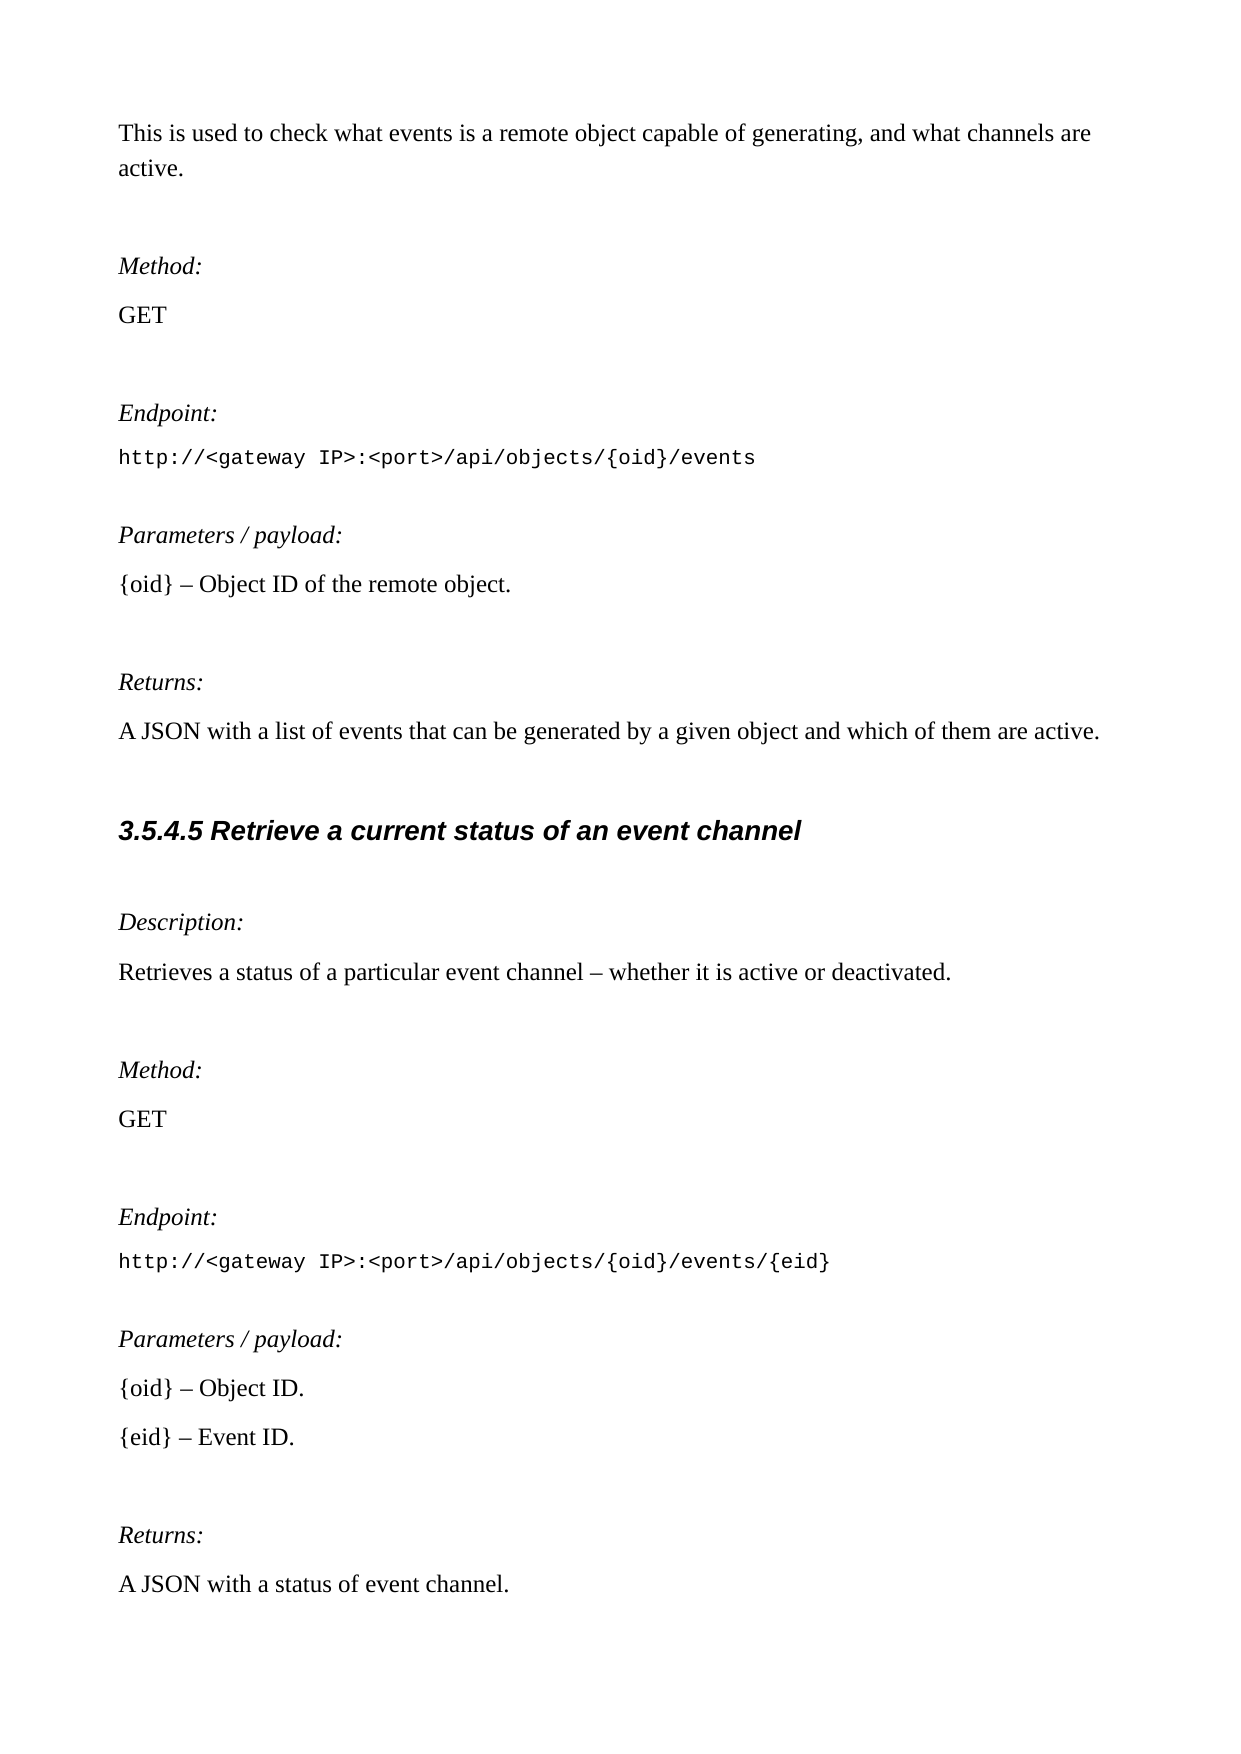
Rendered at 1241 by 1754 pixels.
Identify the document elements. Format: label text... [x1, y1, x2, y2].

text http://<gateway IP>:<port>/api/objects/{oid}/events [118, 447, 1122, 471]
text Endpoint: [118, 1202, 1122, 1231]
text Returns: [118, 1520, 1122, 1549]
text Method: [118, 251, 1122, 279]
text A JSON with a list of events that can be generated by a given object and which of them are active. [118, 716, 1122, 745]
text {oid} – Object ID of the remote object. [118, 569, 1122, 597]
text Retrieves a status of a particular event channel – whether it is active or deactivated. [118, 957, 1122, 985]
text Description: [118, 907, 1122, 936]
text Parameters / payload: [118, 520, 1122, 548]
text {eid} – Event ID. [118, 1422, 1122, 1451]
text Returns: [118, 667, 1122, 696]
text Parameters / payload: [118, 1324, 1122, 1352]
text Endpoint: [118, 398, 1122, 427]
text Method: [118, 1055, 1122, 1083]
text A JSON with a status of event channel. [118, 1569, 1122, 1598]
text http://<gateway IP>:<port>/api/objects/{oid}/events/{eid} [118, 1251, 1122, 1274]
text {oid} – Object ID. [118, 1373, 1122, 1401]
text This is used to check what events is a remote object capable of generating, and what channels are active. [118, 118, 1122, 181]
text GET [118, 300, 1122, 328]
subtitle 3.5.4.5 Retrieve a current status of an event channel [118, 814, 1122, 846]
text GET [118, 1104, 1122, 1132]
